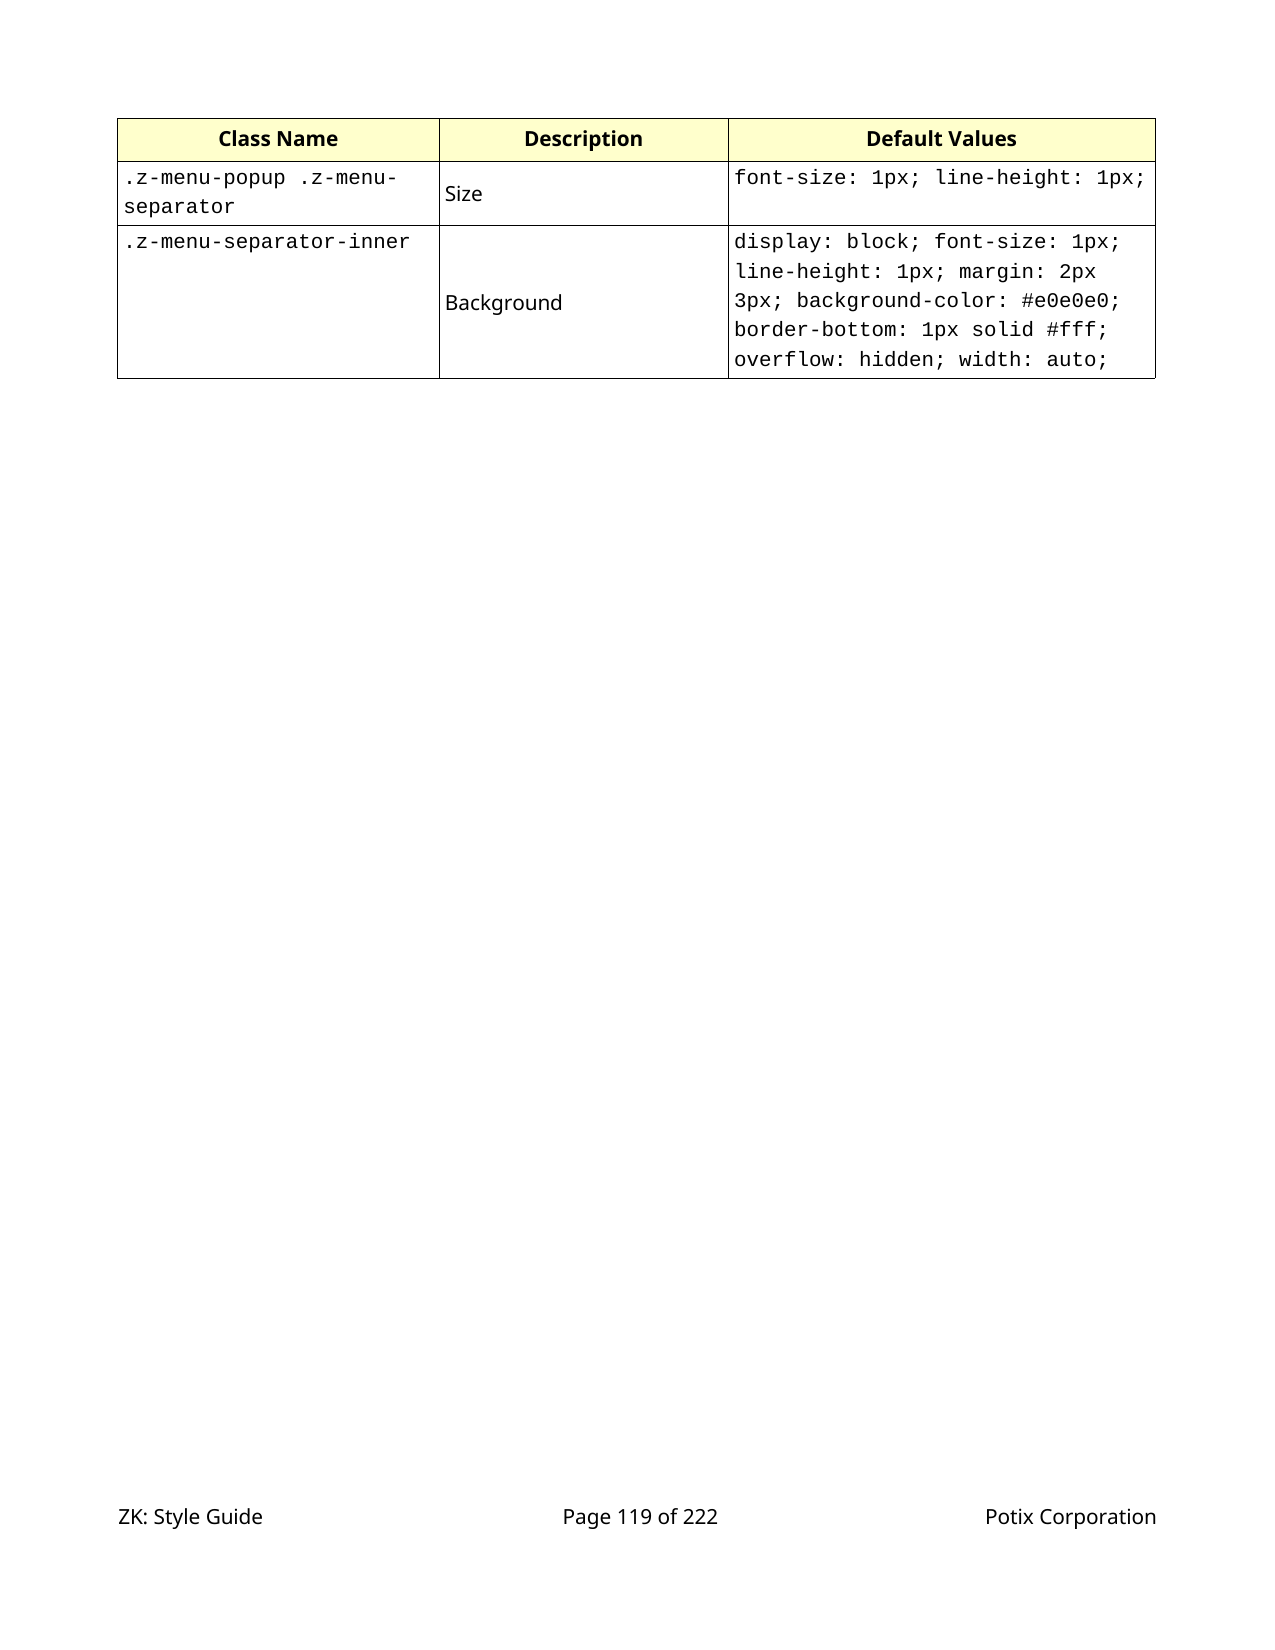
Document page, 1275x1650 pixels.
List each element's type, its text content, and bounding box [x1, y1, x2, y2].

table_header Default Values [729, 119, 1155, 161]
table_cell Background [440, 226, 728, 378]
table_cell display: block; font-size: 1px; line-height: 1px; margin: 2px 3px; background-color: #e0e0e0; border-bottom: 1px solid #fff; overflow: hidden; width: auto; [729, 226, 1155, 378]
table_cell .z-menu-popup .z-menu-separator [118, 162, 439, 225]
table_cell font-size: 1px; line-height: 1px; [729, 162, 1155, 225]
table_cell .z-menu-separator-inner [118, 226, 439, 378]
table_cell Size [440, 162, 728, 225]
table_header Description [440, 119, 728, 161]
table_header Class Name [118, 119, 439, 161]
